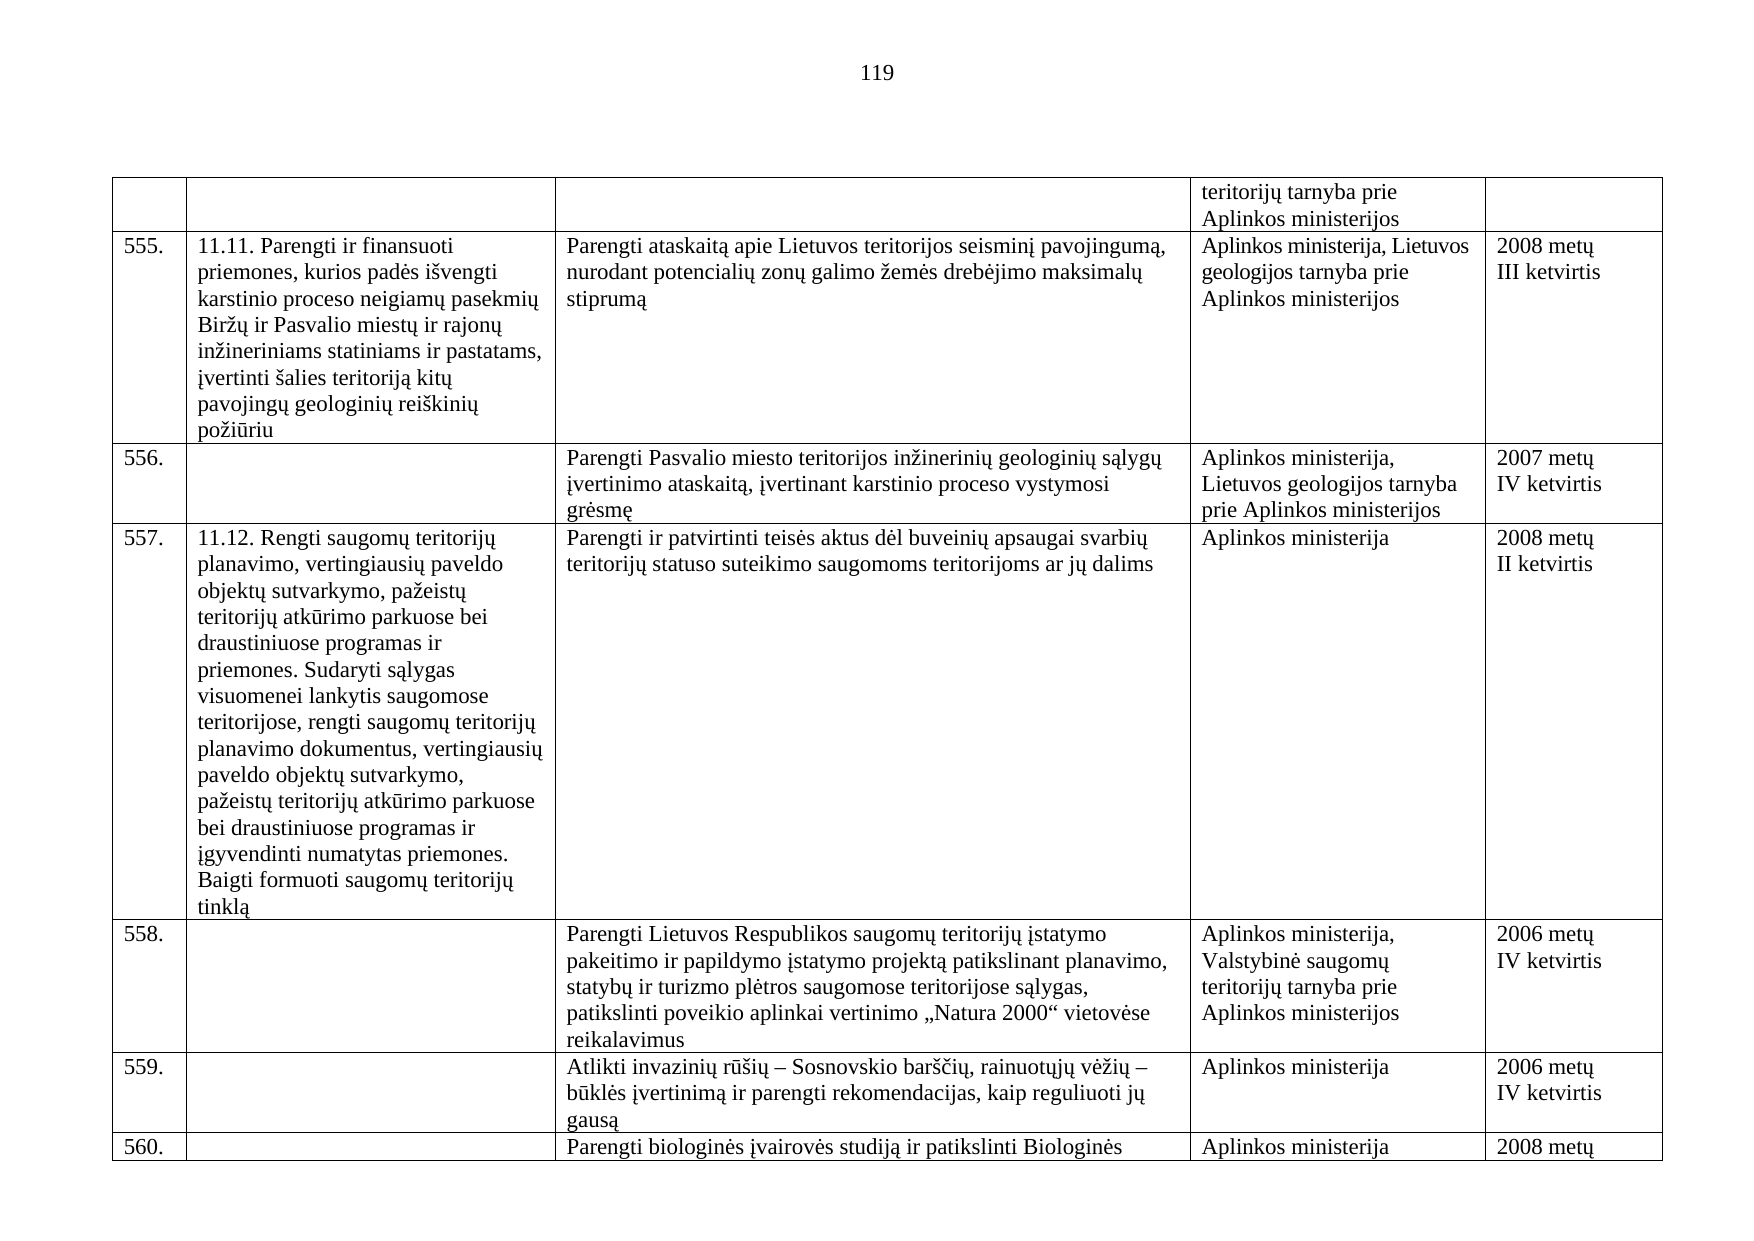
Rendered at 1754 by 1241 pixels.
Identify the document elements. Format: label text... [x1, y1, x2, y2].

table_cell Parengti biologinės įvairovės studiją ir patikslinti Biologinės [556, 1133, 1190, 1159]
table_cell Parengti Lietuvos Respublikos saugomų teritorijų įstatymo pakeitimo ir papildymo įstatymo projektą patikslinant planavimo, statybų ir turizmo plėtros saugomose teritorijose sąlygas, patikslinti poveikio aplinkai vertinimo „Natura 2000“ vietovėse reikalavimus [556, 920, 1190, 1052]
table_cell 11.11. Parengti ir finansuoti priemones, kurios padės išvengti karstinio proceso neigiamų pasekmių Biržų ir Pasvalio miestų ir rajonų inžineriniams statiniams ir pastatams, įvertinti šalies teritoriją kitų pavojingų geologinių reiškinių požiūriu [187, 232, 555, 443]
table_cell [556, 178, 1190, 231]
table_cell 559. [113, 1053, 186, 1132]
table_cell 560. [113, 1133, 186, 1159]
table_cell Aplinkos ministerija, Lietuvos geologijos tarnyba prie Aplinkos ministerijos [1191, 444, 1485, 523]
table_cell 556. [113, 444, 186, 523]
table_cell Aplinkos ministerija, Lietuvos geologijos tarnyba prie Aplinkos ministerijos [1191, 232, 1485, 443]
table_cell 2008 metų [1486, 1133, 1662, 1159]
table_cell 2006 metų IV ketvirtis [1486, 920, 1662, 1052]
table_cell 2006 metų IV ketvirtis [1486, 1053, 1662, 1132]
table_cell teritorijų tarnyba prie Aplinkos ministerijos [1191, 178, 1485, 231]
table_cell [187, 1053, 555, 1132]
table_cell 2008 metų III ketvirtis [1486, 232, 1662, 443]
table_cell Parengti Pasvalio miesto teritorijos inžinerinių geologinių sąlygų įvertinimo ataskaitą, įvertinant karstinio proceso vystymosi grėsmę [556, 444, 1190, 523]
table_cell Aplinkos ministerija [1191, 1133, 1485, 1159]
table_cell Parengti ir patvirtinti teisės aktus dėl buveinių apsaugai svarbių teritorijų statuso suteikimo saugomoms teritorijoms ar jų dalims [556, 524, 1190, 919]
table_cell [113, 178, 186, 231]
table_cell 557. [113, 524, 186, 919]
table_cell Parengti ataskaitą apie Lietuvos teritorijos seisminį pavojingumą, nurodant potencialių zonų galimo žemės drebėjimo maksimalų stiprumą [556, 232, 1190, 443]
table_cell 555. [113, 232, 186, 443]
table_cell Aplinkos ministerija [1191, 1053, 1485, 1132]
table_cell [187, 178, 555, 231]
table_cell [187, 1133, 555, 1159]
table_cell 2008 metų II ketvirtis [1486, 524, 1662, 919]
table_cell [187, 920, 555, 1052]
table_cell Atlikti invazinių rūšių – Sosnovskio barščių, rainuotųjų vėžių – būklės įvertinimą ir parengti rekomendacijas, kaip reguliuoti jų gausą [556, 1053, 1190, 1132]
table_cell Aplinkos ministerija, Valstybinė saugomų teritorijų tarnyba prie Aplinkos ministerijos [1191, 920, 1485, 1052]
table_cell 2007 metų IV ketvirtis [1486, 444, 1662, 523]
table_cell 558. [113, 920, 186, 1052]
table_cell Aplinkos ministerija [1191, 524, 1485, 919]
table_cell 11.12. Rengti saugomų teritorijų planavimo, vertingiausių paveldo objektų sutvarkymo, pažeistų teritorijų atkūrimo parkuose bei draustiniuose programas ir priemones. Sudaryti sąlygas visuomenei lankytis saugomose teritorijose, rengti saugomų teritorijų planavimo dokumentus, vertingiausių paveldo objektų sutvarkymo, pažeistų teritorijų atkūrimo parkuose bei draustiniuose programas ir įgyvendinti numatytas priemones. Baigti formuoti saugomų teritorijų tinklą [187, 524, 555, 919]
table_cell [187, 444, 555, 523]
table_cell [1486, 178, 1662, 231]
